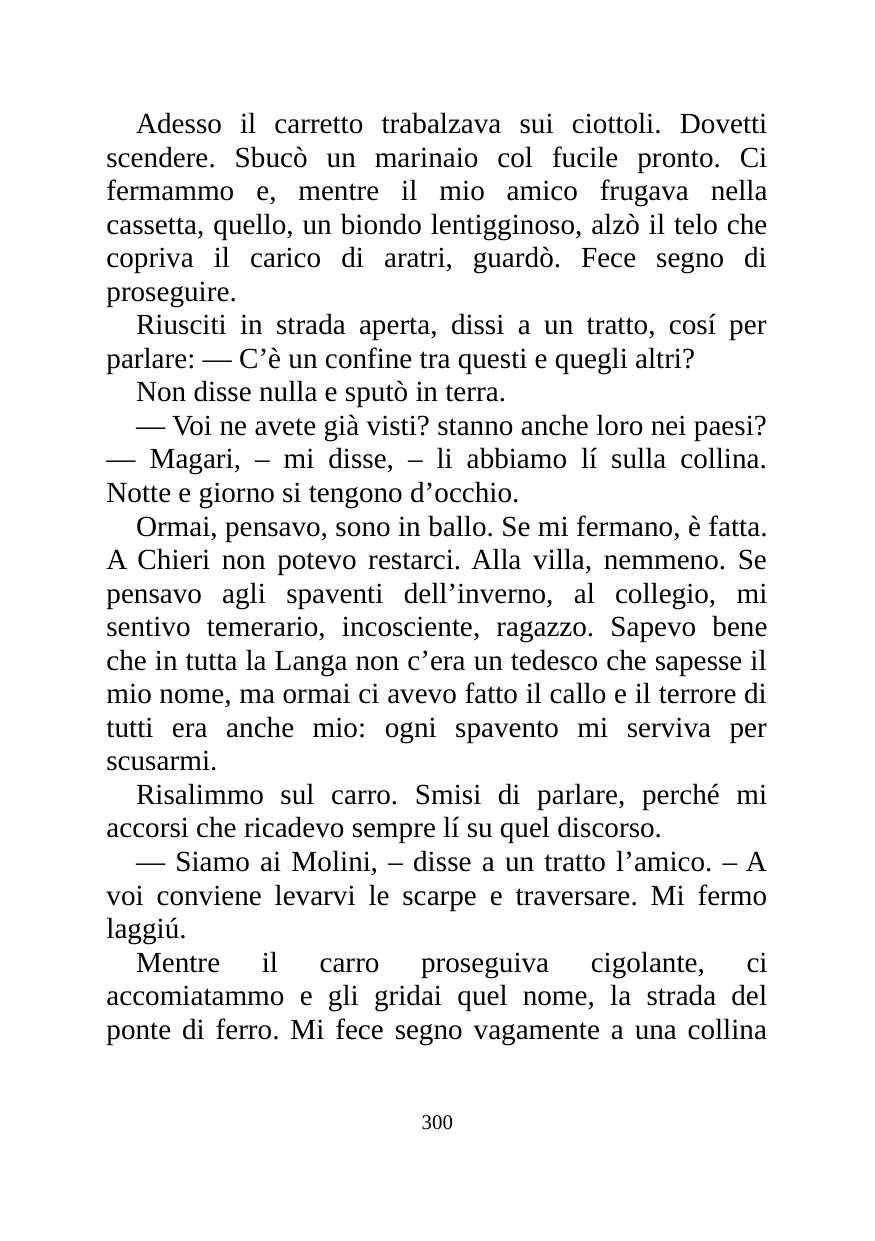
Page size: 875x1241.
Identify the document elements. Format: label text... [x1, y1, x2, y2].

text Ormai, pensavo, sono in ballo. Se mi fermano, è fatta. A Chieri non potevo restarci. Alla villa, nemmeno. Se pensavo agli spaventi dell’inverno, al collegio, mi sentivo temerario, incosciente, ragazzo. Sapevo bene che in tutta la Langa non c’era un tedesco che sapesse il mio nome, ma ormai ci avevo fatto il callo e il terrore di tutti era anche mio: ogni spavento mi serviva per scusarmi. [106, 509, 768, 777]
text Riusciti in strada aperta, dissi a un tratto, cosí per parlare: — C’è un confine tra questi e quegli altri? [106, 307, 768, 374]
text Risalimmo sul carro. Smisi di parlare, perché mi accorsi che ricadevo sempre lí su quel discorso. [106, 777, 768, 844]
text — Voi ne avete già visti? stanno anche loro nei paesi? — Magari, – mi disse, – li abbiamo lí sulla collina. Notte e giorno si tengono d’occhio. [106, 408, 768, 509]
text Adesso il carretto trabalzava sui ciottoli. Dovetti scendere. Sbucò un marinaio col fucile pronto. Ci fermammo e, mentre il mio amico frugava nella cassetta, quello, un biondo lentigginoso, alzò il telo che copriva il carico di aratri, guardò. Fece segno di proseguire. [106, 106, 768, 307]
text Non disse nulla e sputò in terra. [106, 374, 768, 408]
text Mentre il carro proseguiva cigolante, ci accomiatammo e gli gridai quel nome, la strada del ponte di ferro. Mi fece segno vagamente a una collina [106, 945, 768, 1045]
text — Siamo ai Molini, – disse a un tratto l’amico. – A voi conviene levarvi le scarpe e traversare. Mi fermo laggiú. [106, 844, 768, 945]
